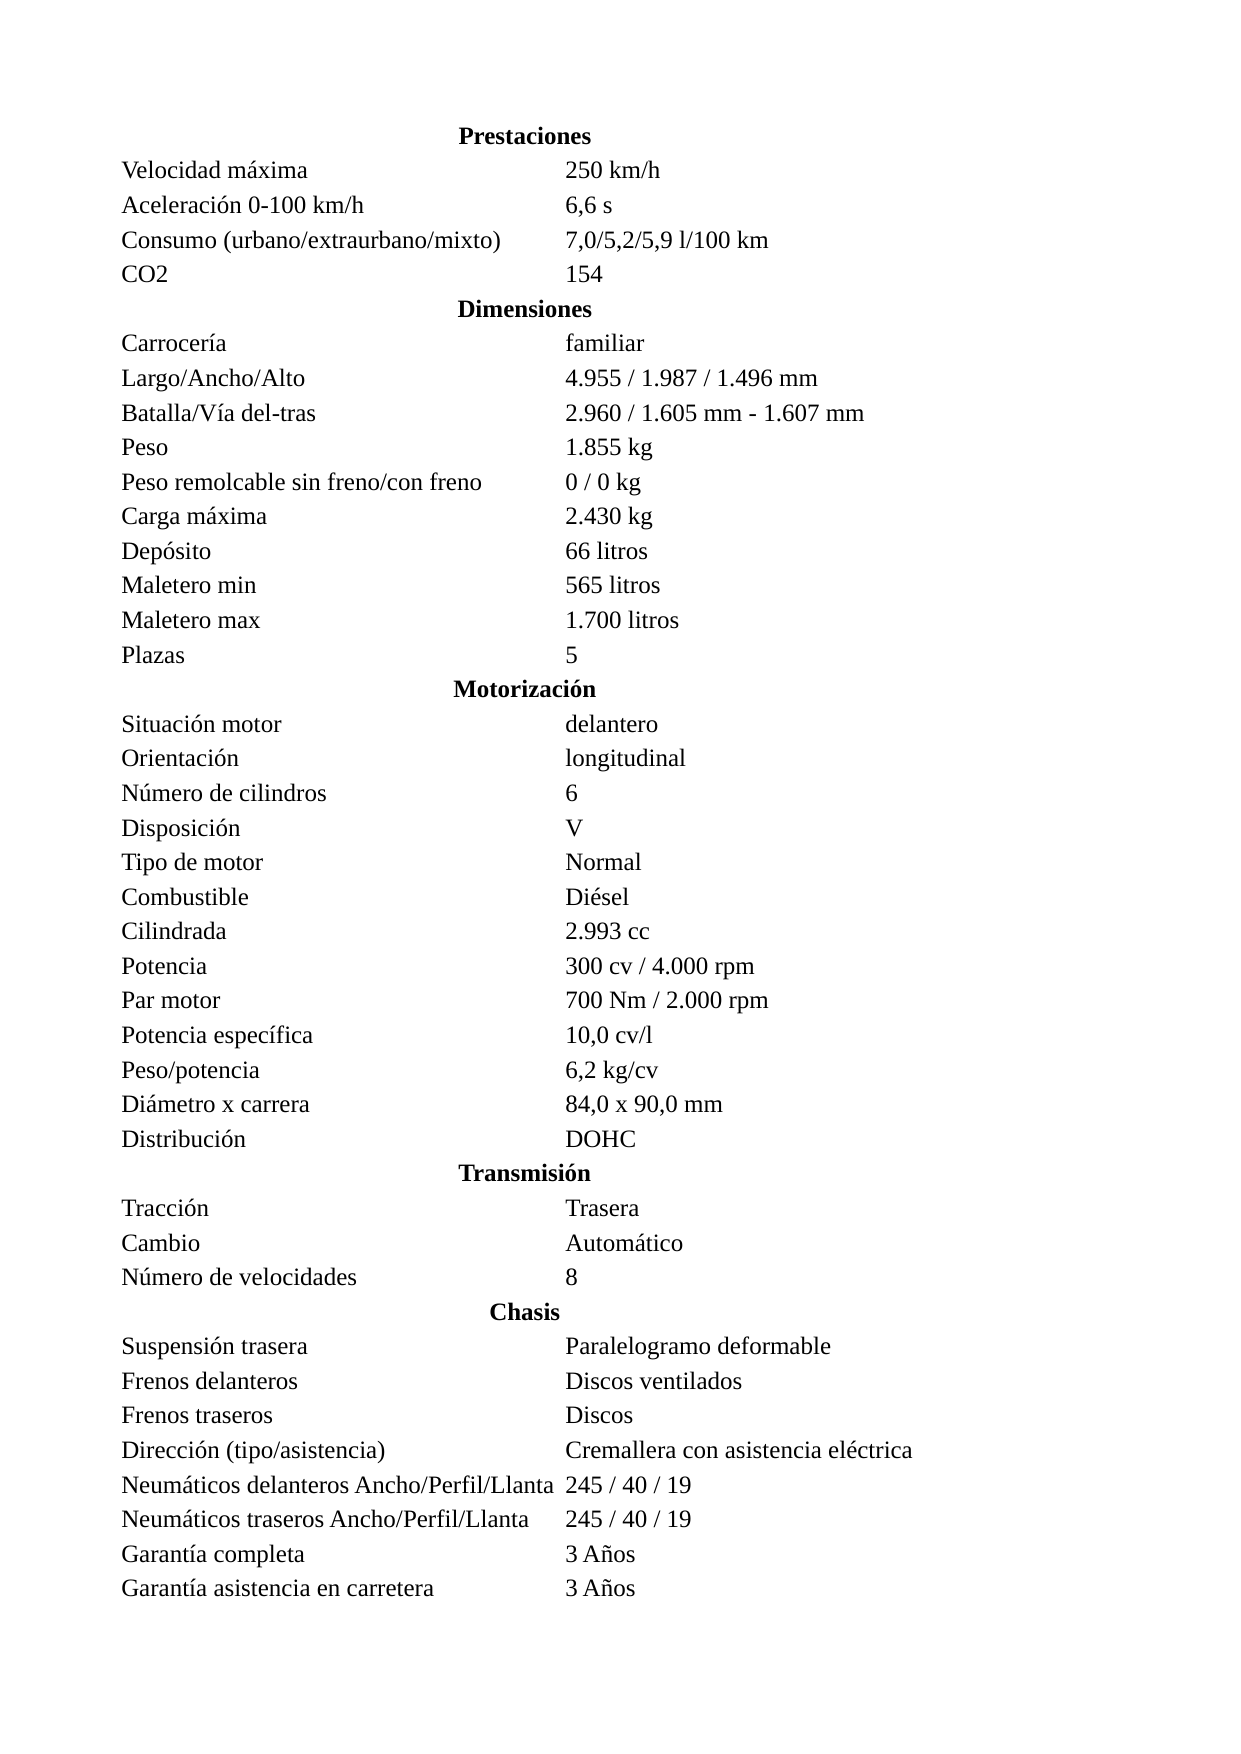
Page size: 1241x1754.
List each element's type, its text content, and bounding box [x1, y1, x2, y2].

table_cell Situación motor [118, 706, 562, 741]
table_cell Garantía completa [118, 1536, 562, 1571]
table_cell Neumáticos traseros Ancho/Perfil/Llanta [118, 1501, 562, 1536]
table_cell Trasera [562, 1190, 931, 1225]
table_cell Cambio [118, 1225, 562, 1259]
table_cell Distribución [118, 1121, 562, 1156]
table_cell 300 cv / 4.000 rpm [562, 948, 931, 983]
table_cell Chasis [118, 1294, 931, 1328]
table_cell V [562, 810, 931, 844]
table_cell Motorización [118, 671, 931, 706]
table_cell Cremallera con asistencia eléctrica [562, 1432, 931, 1467]
table_cell Peso/potencia [118, 1052, 562, 1086]
table_cell delantero [562, 706, 931, 741]
table_cell 245 / 40 / 19 [562, 1467, 931, 1501]
table_cell Transmisión [118, 1156, 931, 1190]
table_cell Diámetro x carrera [118, 1086, 562, 1121]
table_cell Cilindrada [118, 914, 562, 948]
table_cell 0 / 0 kg [562, 464, 931, 498]
table_cell DOHC [562, 1121, 931, 1156]
table_cell Número de cilindros [118, 775, 562, 810]
table_cell Aceleración 0-100 km/h [118, 187, 562, 222]
table_cell Orientación [118, 741, 562, 775]
table_cell 700 Nm / 2.000 rpm [562, 983, 931, 1017]
table_cell Carrocería [118, 326, 562, 360]
table_cell Peso [118, 429, 562, 464]
table_cell Discos [562, 1398, 931, 1432]
table_cell 245 / 40 / 19 [562, 1501, 931, 1536]
table_cell Potencia específica [118, 1017, 562, 1052]
table_cell 565 litros [562, 568, 931, 602]
table_cell Tipo de motor [118, 844, 562, 879]
table_cell Velocidad máxima [118, 153, 562, 187]
table_cell 3 Años [562, 1536, 931, 1571]
table_cell 4.955 / 1.987 / 1.496 mm [562, 360, 931, 395]
table_cell Frenos traseros [118, 1398, 562, 1432]
table_cell Carga máxima [118, 499, 562, 533]
table_cell Neumáticos delanteros Ancho/Perfil/Llanta [118, 1467, 562, 1501]
table_cell 6,6 s [562, 187, 931, 222]
table_cell Dimensiones [118, 291, 931, 326]
table_cell 2.960 / 1.605 mm - 1.607 mm [562, 395, 931, 429]
table_cell 8 [562, 1259, 931, 1294]
table_cell 66 litros [562, 533, 931, 568]
table_cell Número de velocidades [118, 1259, 562, 1294]
table_cell 154 [562, 256, 931, 291]
table_cell Garantía asistencia en carretera [118, 1571, 562, 1605]
table_cell 6 [562, 775, 931, 810]
table_cell Suspensión trasera [118, 1329, 562, 1363]
table_cell 10,0 cv/l [562, 1017, 931, 1052]
table_header Prestaciones [118, 118, 931, 153]
table_cell CO2 [118, 256, 562, 291]
table_cell Frenos delanteros [118, 1363, 562, 1398]
table_cell 250 km/h [562, 153, 931, 187]
table_cell 84,0 x 90,0 mm [562, 1086, 931, 1121]
table_cell longitudinal [562, 741, 931, 775]
table_cell 7,0/5,2/5,9 l/100 km [562, 222, 931, 256]
table_cell Normal [562, 844, 931, 879]
table_cell Par motor [118, 983, 562, 1017]
table_cell 6,2 kg/cv [562, 1052, 931, 1086]
table_cell Potencia [118, 948, 562, 983]
table_cell familiar [562, 326, 931, 360]
table_cell Automático [562, 1225, 931, 1259]
table_cell Dirección (tipo/asistencia) [118, 1432, 562, 1467]
table_cell Diésel [562, 879, 931, 913]
table_cell 1.855 kg [562, 429, 931, 464]
table_cell Disposición [118, 810, 562, 844]
table_cell Combustible [118, 879, 562, 913]
table_cell Depósito [118, 533, 562, 568]
table_cell Batalla/Vía del-tras [118, 395, 562, 429]
table_cell 2.430 kg [562, 499, 931, 533]
table_cell Paralelogramo deformable [562, 1329, 931, 1363]
table_cell 5 [562, 637, 931, 671]
table_cell Peso remolcable sin freno/con freno [118, 464, 562, 498]
table_cell Plazas [118, 637, 562, 671]
table_cell 1.700 litros [562, 602, 931, 637]
table_cell Largo/Ancho/Alto [118, 360, 562, 395]
table_cell Maletero max [118, 602, 562, 637]
table_cell Tracción [118, 1190, 562, 1225]
table_cell Maletero min [118, 568, 562, 602]
table_cell 2.993 cc [562, 914, 931, 948]
table_cell Consumo (urbano/extraurbano/mixto) [118, 222, 562, 256]
table_cell 3 Años [562, 1571, 931, 1605]
table_cell Discos ventilados [562, 1363, 931, 1398]
